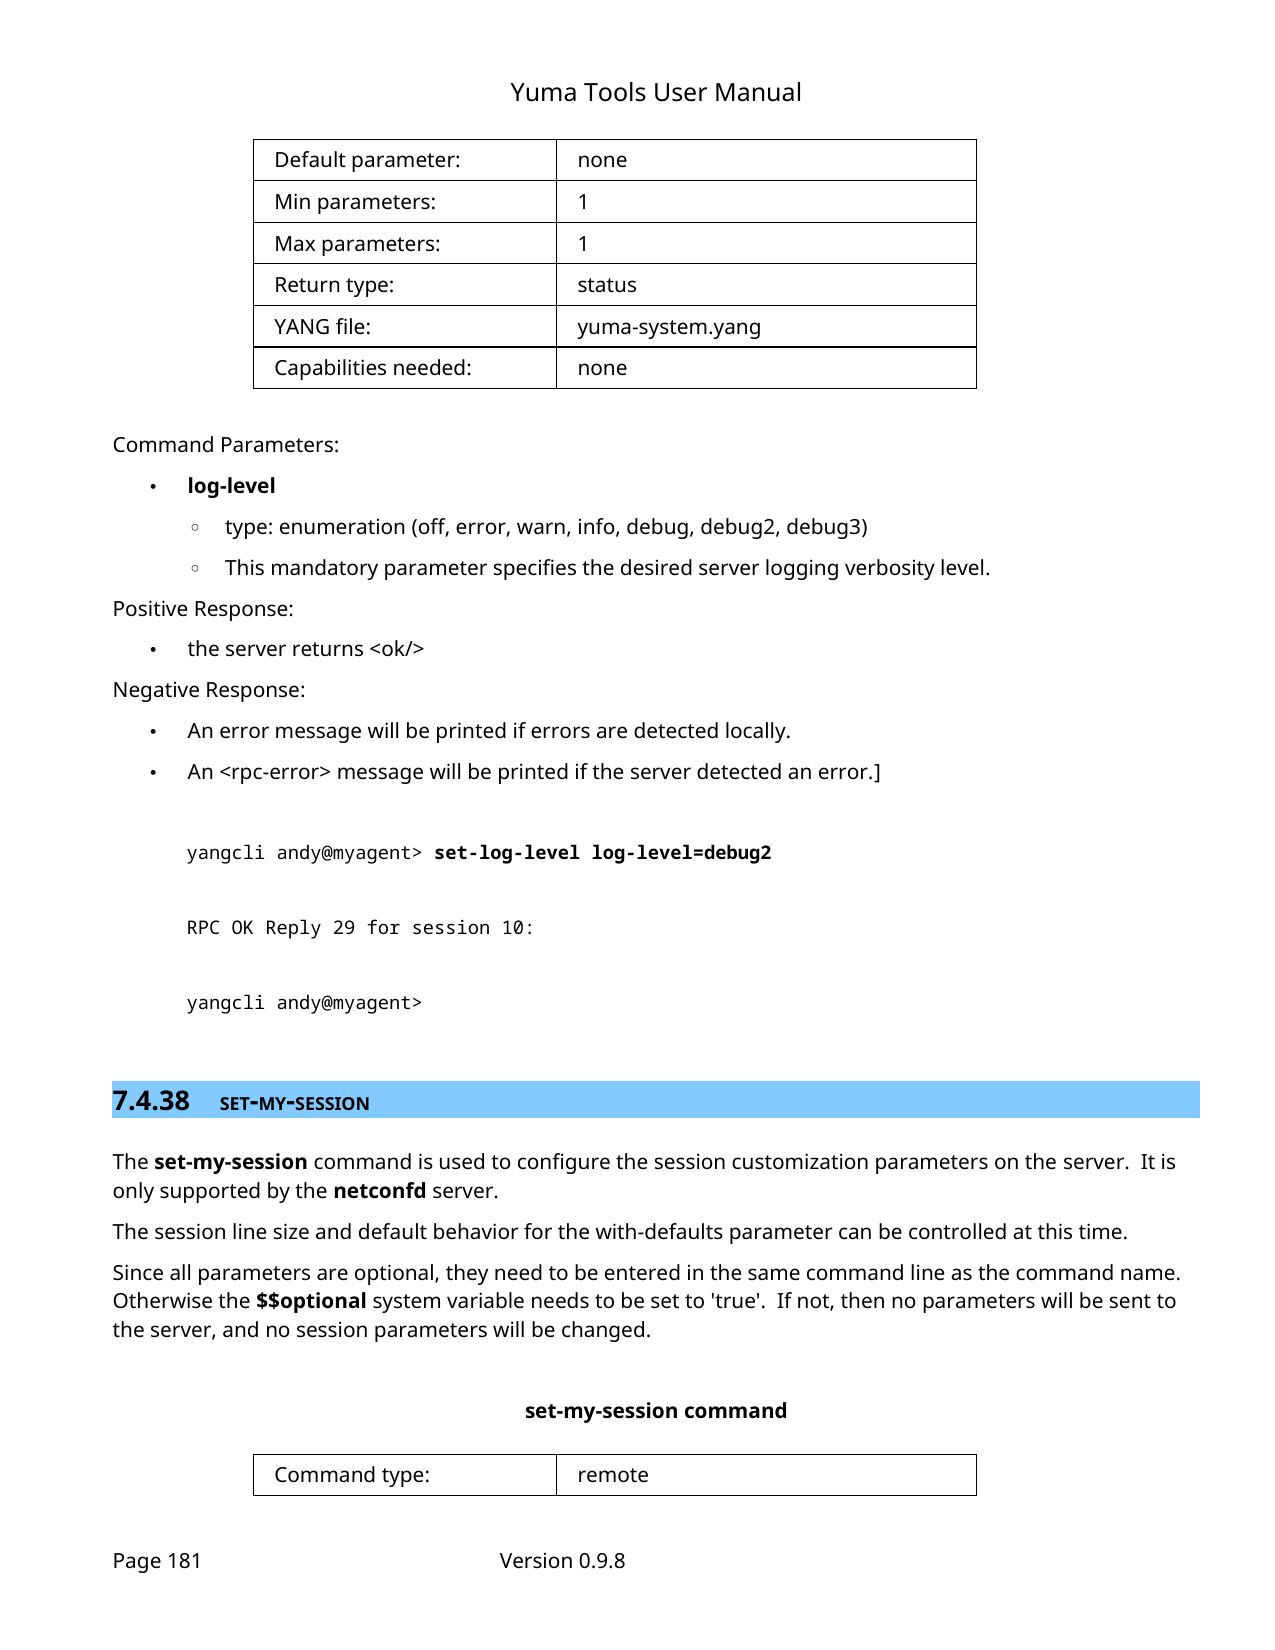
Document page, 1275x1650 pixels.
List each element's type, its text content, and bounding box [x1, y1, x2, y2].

list log-level [150, 471, 1200, 499]
table_cell 1 [557, 181, 976, 222]
list An error message will be printed if errors are detected locally. [150, 716, 1200, 745]
table_header Command type: [254, 1455, 556, 1495]
subtitle set-my-session command [127, 1397, 1185, 1425]
text yangcli andy@myagent> [112, 989, 1200, 1015]
text Negative Response: [112, 676, 1200, 704]
list the server returns <ok/> [150, 634, 1200, 663]
table_header remote [557, 1455, 976, 1495]
table_cell status [557, 264, 976, 305]
text RPC OK Reply 29 for session 10: [112, 914, 1200, 940]
table_cell none [557, 348, 976, 388]
list This mandatory parameter specifies the desired server logging verbosity level. [187, 553, 1200, 581]
text Command Parameters: [112, 430, 1200, 458]
list An <rpc-error> message will be printed if the server detected an error.] [150, 757, 1200, 786]
table_cell Return type: [254, 264, 556, 305]
text The set-my-session command is used to configure the session customization parameters on the server. It is only supported by the netconfd server. [112, 1147, 1200, 1204]
table_cell none [557, 140, 976, 180]
text Positive Response: [112, 594, 1200, 622]
subtitle set-my-session [112, 1081, 1200, 1118]
table_cell Capabilities needed: [254, 348, 556, 388]
text yangcli andy@myagent> set-log-level log-level=debug2 [112, 839, 1200, 865]
table_cell Min parameters: [254, 181, 556, 222]
table_cell yuma-system.yang [557, 306, 976, 346]
table_cell Max parameters: [254, 223, 556, 263]
list type: enumeration (off, error, warn, info, debug, debug2, debug3) [187, 512, 1200, 540]
table_cell 1 [557, 223, 976, 263]
table_cell Default parameter: [254, 140, 556, 180]
text The session line size and default behavior for the with-defaults parameter can be controlled at this time. [112, 1217, 1200, 1245]
table_cell YANG file: [254, 306, 556, 346]
text Since all parameters are optional, they need to be entered in the same command line as the command name. Otherwise the $$optional system variable needs to be set to 'true'. If not, then no parameters will be sent to the server, and no session parameters will be changed. [112, 1258, 1200, 1343]
